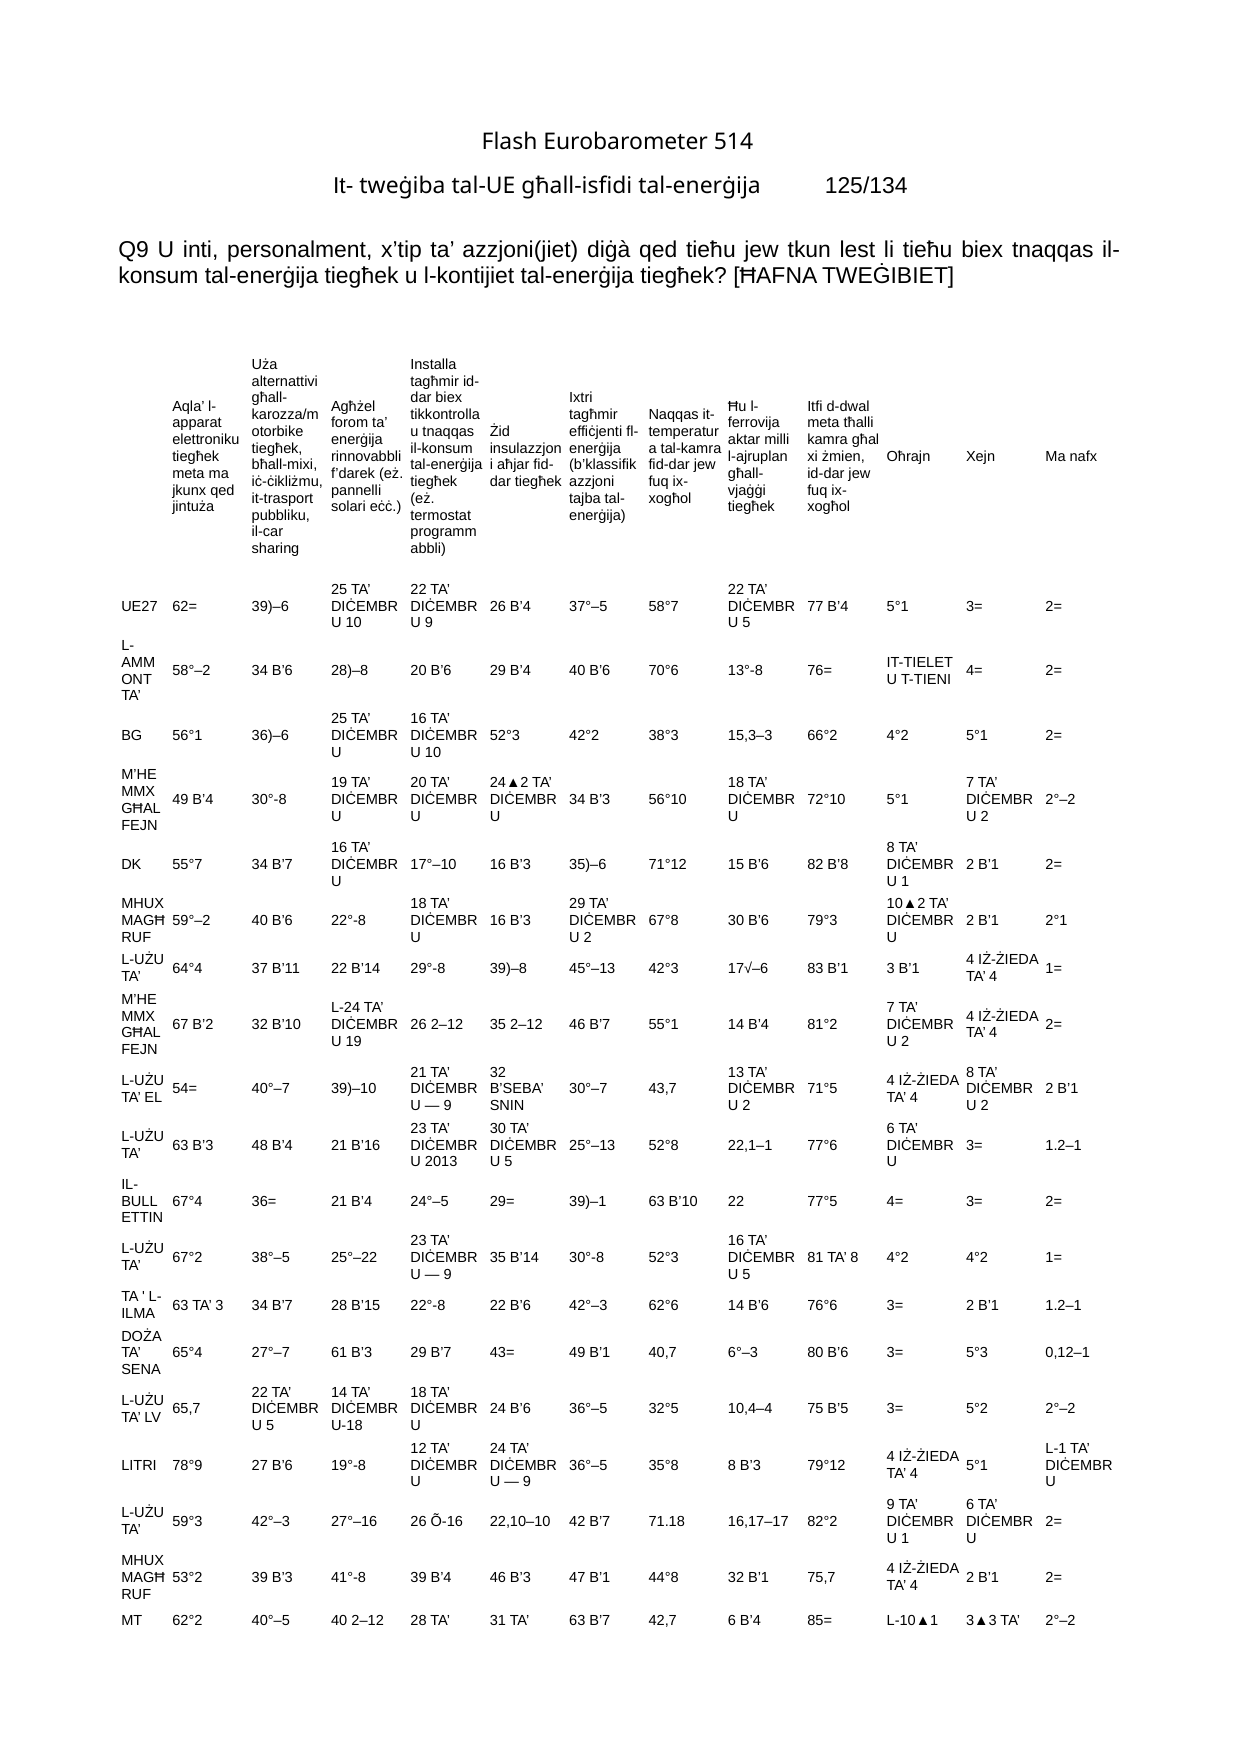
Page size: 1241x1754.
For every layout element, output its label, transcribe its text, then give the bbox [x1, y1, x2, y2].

table_cell 62°2 [169, 1605, 248, 1636]
table_cell 36)–6 [249, 707, 328, 763]
table_cell 38°–5 [249, 1229, 328, 1285]
table_cell M’HEMMX GĦALFEJN [118, 763, 169, 836]
table_cell 43= [487, 1324, 566, 1381]
table_cell L-24 TA’ DIĊEMBRU 19 [328, 988, 407, 1060]
table_cell 3= [963, 1173, 1042, 1229]
table_cell L-UŻU TA’ [118, 1229, 169, 1285]
table_cell 46 B’3 [487, 1549, 566, 1605]
table_cell 2 B’1 [963, 1549, 1042, 1605]
table_cell 80 B’6 [804, 1324, 883, 1381]
table_cell 4°2 [884, 707, 963, 763]
table_cell 35 2–12 [487, 988, 566, 1060]
table_cell 54= [169, 1060, 248, 1117]
table_cell 12 TA’ DIĊEMBRU [407, 1437, 487, 1493]
table_cell 5°1 [884, 578, 963, 634]
table_cell L-UŻU TA’ [118, 948, 169, 987]
table_cell MT [118, 1605, 169, 1636]
table_cell 7 TA’ DIĊEMBRU 2 [884, 988, 963, 1060]
table_cell 27 B’6 [249, 1437, 328, 1493]
table_cell 5°1 [884, 763, 963, 836]
table_cell 26 2–12 [407, 988, 487, 1060]
table_cell 27°–16 [328, 1493, 407, 1549]
table_cell 25°–22 [328, 1229, 407, 1285]
table_cell M’HEMMX GĦALFEJN [118, 988, 169, 1060]
table_cell 48 B’4 [249, 1117, 328, 1173]
table_header Uża alternattivi għall-karozza/motorbike tiegħek, bħall-mixi, iċ-ċikliżmu, it-trasport pubbliku, il-car sharing [249, 334, 328, 578]
table_cell 5°2 [963, 1381, 1042, 1437]
table_cell 2= [1042, 1173, 1122, 1229]
table_cell 63 B’10 [645, 1173, 725, 1229]
table_cell 55°7 [169, 836, 248, 892]
table_cell 30 B’6 [725, 892, 804, 948]
table_cell 32 B’10 [249, 988, 328, 1060]
table_cell LITRI [118, 1437, 169, 1493]
table_cell 79°3 [804, 892, 883, 948]
table_cell 4= [884, 1173, 963, 1229]
table_cell 3= [963, 1117, 1042, 1173]
table_header Xejn [963, 334, 1042, 578]
table_cell 16 B’3 [487, 836, 566, 892]
table_cell 55°1 [645, 988, 725, 1060]
table_cell TA ' L- ILMA [118, 1285, 169, 1324]
table_cell 42°3 [645, 948, 725, 987]
table_cell 63 B’7 [566, 1605, 645, 1636]
table_cell 43,7 [645, 1060, 725, 1117]
table_cell 71.18 [645, 1493, 725, 1549]
table_cell 70°6 [645, 634, 725, 707]
table_cell 81°2 [804, 988, 883, 1060]
table_cell 16 TA’ DIĊEMBRU [328, 836, 407, 892]
table_cell 28 TA’ [407, 1605, 487, 1636]
table_cell 62= [169, 578, 248, 634]
table_cell 82°2 [804, 1493, 883, 1549]
table_header Ħu l-ferrovija aktar milli l-ajruplan għall-vjaġġi tiegħek [725, 334, 804, 578]
table_cell 2 B’1 [1042, 1060, 1122, 1117]
table_cell DK [118, 836, 169, 892]
table_cell 0,12–1 [1042, 1324, 1122, 1381]
table_cell 22,1–1 [725, 1117, 804, 1173]
table_cell 21 B’16 [328, 1117, 407, 1173]
table_cell 45°–13 [566, 948, 645, 987]
table_cell 16 B’3 [487, 892, 566, 948]
table_cell 22 TA’ DIĊEMBRU 5 [249, 1381, 328, 1437]
table_cell 36= [249, 1173, 328, 1229]
table_cell 36°–5 [566, 1437, 645, 1493]
table_cell 53°2 [169, 1549, 248, 1605]
table_cell 40 B’6 [566, 634, 645, 707]
table_cell 30°-8 [566, 1229, 645, 1285]
table_cell 49 B’1 [566, 1324, 645, 1381]
table_cell 27°–7 [249, 1324, 328, 1381]
table_cell 2°1 [1042, 892, 1122, 948]
table_cell 77°6 [804, 1117, 883, 1173]
table_cell 22°-8 [328, 892, 407, 948]
table_cell 32°5 [645, 1381, 725, 1437]
table_cell 63 TA’ 3 [169, 1285, 248, 1324]
table_cell 5°1 [963, 707, 1042, 763]
table_cell 8 TA’ DIĊEMBRU 2 [963, 1060, 1042, 1117]
table_cell 16 TA’ DIĊEMBRU 5 [725, 1229, 804, 1285]
table_cell 4= [963, 634, 1042, 707]
table_cell 21 TA’ DIĊEMBRU — 9 [407, 1060, 487, 1117]
table_cell 2 B’1 [963, 892, 1042, 948]
table_header Ma nafx [1042, 334, 1122, 578]
table_cell 24▲2 TA’ DIĊEMBRU [487, 763, 566, 836]
table_cell 63 B’3 [169, 1117, 248, 1173]
table_cell 18 TA’ DIĊEMBRU [407, 1381, 487, 1437]
table_cell 42°2 [566, 707, 645, 763]
table_cell 1= [1042, 948, 1122, 987]
table_cell 22 TA’ DIĊEMBRU 9 [407, 578, 487, 634]
table_cell IT-TIELET U T-TIENI [884, 634, 963, 707]
table_cell 56°1 [169, 707, 248, 763]
table_cell 47 B’1 [566, 1549, 645, 1605]
table_cell 24 TA’ DIĊEMBRU — 9 [487, 1437, 566, 1493]
table_cell 2= [1042, 634, 1122, 707]
table_cell 21 B’4 [328, 1173, 407, 1229]
table_cell 4°2 [963, 1229, 1042, 1285]
table_cell 30°-8 [249, 763, 328, 836]
table_cell 59°–2 [169, 892, 248, 948]
table_cell 34 B’7 [249, 1285, 328, 1324]
table_cell 42°–3 [249, 1493, 328, 1549]
table_cell 76= [804, 634, 883, 707]
table_cell 24 B’6 [487, 1381, 566, 1437]
table_cell 29 B’7 [407, 1324, 487, 1381]
table_cell 81 TA’ 8 [804, 1229, 883, 1285]
table_cell 75 B’5 [804, 1381, 883, 1437]
table_cell 2= [1042, 836, 1122, 892]
table_cell 2°–2 [1042, 763, 1122, 836]
table_cell 6°–3 [725, 1324, 804, 1381]
table_cell 59°3 [169, 1493, 248, 1549]
table_header Aqla’ l-apparat elettroniku tiegħek meta ma jkunx qed jintuża [169, 334, 248, 578]
table_cell 78°9 [169, 1437, 248, 1493]
table_cell 40°–5 [249, 1605, 328, 1636]
table_cell 75,7 [804, 1549, 883, 1605]
table_header Oħrajn [884, 334, 963, 578]
table_cell 3= [884, 1324, 963, 1381]
table_cell 42°–3 [566, 1285, 645, 1324]
table_cell 52°8 [645, 1117, 725, 1173]
table_cell 15,3–3 [725, 707, 804, 763]
table_cell 2 B’1 [963, 1285, 1042, 1324]
table_cell L-UŻU TA’ LV [118, 1381, 169, 1437]
table_cell 65°4 [169, 1324, 248, 1381]
table_cell L-AMMONT TA’ [118, 634, 169, 707]
table_cell 10,4–4 [725, 1381, 804, 1437]
table_cell BG [118, 707, 169, 763]
table_cell 39)–6 [249, 578, 328, 634]
table_cell 7 TA’ DIĊEMBRU 2 [963, 763, 1042, 836]
table_cell 14 B’6 [725, 1285, 804, 1324]
table_cell DOŻA TA’ SENA [118, 1324, 169, 1381]
table_cell 2 B’1 [963, 836, 1042, 892]
table_cell 42 B’7 [566, 1493, 645, 1549]
table_cell 1= [1042, 1229, 1122, 1285]
table_cell L-UŻU TA’ EL [118, 1060, 169, 1117]
table_cell 30°–7 [566, 1060, 645, 1117]
table_cell 6 TA’ DIĊEMBRU [884, 1117, 963, 1173]
table_cell 3= [963, 578, 1042, 634]
table_header Installa tagħmir id-dar biex tikkontrolla u tnaqqas il-konsum tal-enerġija tiegħek (eż. termostat programmabbli) [407, 334, 487, 578]
table_cell 4 IŻ-ŻIEDA TA’ 4 [963, 988, 1042, 1060]
table_cell MHUX MAGĦRUF [118, 1549, 169, 1605]
table_cell L-UŻU TA’ [118, 1117, 169, 1173]
table_cell 40 2–12 [328, 1605, 407, 1636]
table_cell 58°–2 [169, 634, 248, 707]
table_cell 31 TA’ [487, 1605, 566, 1636]
table_cell 29= [487, 1173, 566, 1229]
table_cell 8 TA’ DIĊEMBRU 1 [884, 836, 963, 892]
table_cell 44°8 [645, 1549, 725, 1605]
table_cell 13°-8 [725, 634, 804, 707]
table_cell 2= [1042, 1549, 1122, 1605]
table_cell 52°3 [645, 1229, 725, 1285]
table_cell L-10▲1 [884, 1605, 963, 1636]
table_cell 58°7 [645, 578, 725, 634]
table_cell 8 B’3 [725, 1437, 804, 1493]
table_cell 3= [884, 1285, 963, 1324]
table_cell 4 IŻ-ŻIEDA TA’ 4 [884, 1060, 963, 1117]
table_cell 28)–8 [328, 634, 407, 707]
table_cell 13 TA’ DIĊEMBRU 2 [725, 1060, 804, 1117]
table_cell 28 B’15 [328, 1285, 407, 1324]
table_cell 67 B’2 [169, 988, 248, 1060]
table_cell 16 TA’ DIĊEMBRU 10 [407, 707, 487, 763]
table_cell 30 TA’ DIĊEMBRU 5 [487, 1117, 566, 1173]
table_cell 25 TA’ DIĊEMBRU 10 [328, 578, 407, 634]
table_cell 17√–6 [725, 948, 804, 987]
table_cell 22 [725, 1173, 804, 1229]
table_cell 23 TA’ DIĊEMBRU — 9 [407, 1229, 487, 1285]
table_cell 35)–6 [566, 836, 645, 892]
table_cell 40°–7 [249, 1060, 328, 1117]
table_cell 4 IŻ-ŻIEDA TA’ 4 [884, 1437, 963, 1493]
table_cell 25 TA’ DIĊEMBRU [328, 707, 407, 763]
table_cell 2= [1042, 707, 1122, 763]
table_cell 9 TA’ DIĊEMBRU 1 [884, 1493, 963, 1549]
table_cell 6 B’4 [725, 1605, 804, 1636]
table_cell 34 B’6 [249, 634, 328, 707]
table_cell 25°–13 [566, 1117, 645, 1173]
table_cell 71°5 [804, 1060, 883, 1117]
table_cell 65,7 [169, 1381, 248, 1437]
table_cell 56°10 [645, 763, 725, 836]
table_cell 22°-8 [407, 1285, 487, 1324]
table_cell 82 B’8 [804, 836, 883, 892]
table_cell 34 B’3 [566, 763, 645, 836]
table_cell 22 B’6 [487, 1285, 566, 1324]
table_cell 64°4 [169, 948, 248, 987]
table_cell 3 B’1 [884, 948, 963, 987]
table_cell 39)–8 [487, 948, 566, 987]
table_cell 24°–5 [407, 1173, 487, 1229]
table_cell 77 B’4 [804, 578, 883, 634]
table_cell 4 IŻ-ŻIEDA TA’ 4 [884, 1549, 963, 1605]
table_cell 85= [804, 1605, 883, 1636]
table_cell 5°3 [963, 1324, 1042, 1381]
table_cell 14 B’4 [725, 988, 804, 1060]
table_cell 6 TA’ DIĊEMBRU [963, 1493, 1042, 1549]
table_cell MHUX MAGĦRUF [118, 892, 169, 948]
table_cell 4 IŻ-ŻIEDA TA’ 4 [963, 948, 1042, 987]
table_cell 20 B’6 [407, 634, 487, 707]
table_cell 22 B’14 [328, 948, 407, 987]
table_cell 1.2–1 [1042, 1117, 1122, 1173]
table_header Naqqas it-temperatura tal-kamra fid-dar jew fuq ix-xogħol [645, 334, 725, 578]
table_cell 17°–10 [407, 836, 487, 892]
table_cell 5°1 [963, 1437, 1042, 1493]
table_cell 38°3 [645, 707, 725, 763]
table_cell 62°6 [645, 1285, 725, 1324]
table_cell 29 B’4 [487, 634, 566, 707]
table_cell 37°–5 [566, 578, 645, 634]
table_cell 79°12 [804, 1437, 883, 1493]
table_cell L-1 TA’ DIĊEMBRU [1042, 1437, 1122, 1493]
table_cell 14 TA’ DIĊEMBRU-18 [328, 1381, 407, 1437]
table_cell 2°–2 [1042, 1381, 1122, 1437]
table_cell 39)–1 [566, 1173, 645, 1229]
table_header Ixtri tagħmir effiċjenti fl-enerġija (b’klassifikazzjoni tajba tal-enerġija) [566, 334, 645, 578]
table_cell 32 B’1 [725, 1549, 804, 1605]
table_cell 2= [1042, 578, 1122, 634]
table_cell 18 TA’ DIĊEMBRU [725, 763, 804, 836]
table_header Agħżel forom ta’ enerġija rinnovabbli f’darek (eż. pannelli solari eċċ.) [328, 334, 407, 578]
table_cell 29°-8 [407, 948, 487, 987]
table_cell 3▲3 TA’ [963, 1605, 1042, 1636]
table_cell 76°6 [804, 1285, 883, 1324]
table_cell 66°2 [804, 707, 883, 763]
table_cell 10▲2 TA’ DIĊEMBRU [884, 892, 963, 948]
table_cell 2= [1042, 988, 1122, 1060]
table_cell 19°-8 [328, 1437, 407, 1493]
table_cell 20 TA’ DIĊEMBRU [407, 763, 487, 836]
table_cell 26 B’4 [487, 578, 566, 634]
table_cell 39 B’3 [249, 1549, 328, 1605]
table_cell 49 B’4 [169, 763, 248, 836]
table_cell 83 B’1 [804, 948, 883, 987]
table_cell 42,7 [645, 1605, 725, 1636]
table_cell 46 B’7 [566, 988, 645, 1060]
table_cell 29 TA’ DIĊEMBRU 2 [566, 892, 645, 948]
table_cell 35°8 [645, 1437, 725, 1493]
table_cell 36°–5 [566, 1381, 645, 1437]
table_cell 15 B’6 [725, 836, 804, 892]
table_cell 22,10–10 [487, 1493, 566, 1549]
table_cell 16,17–17 [725, 1493, 804, 1549]
table_cell IL-BULLETTIN [118, 1173, 169, 1229]
table_cell 39)–10 [328, 1060, 407, 1117]
table_cell 19 TA’ DIĊEMBRU [328, 763, 407, 836]
table_cell 26 Õ-16 [407, 1493, 487, 1549]
table_cell 40 B’6 [249, 892, 328, 948]
table_cell 77°5 [804, 1173, 883, 1229]
table_cell 2°–2 [1042, 1605, 1122, 1636]
table_cell 40,7 [645, 1324, 725, 1381]
table_cell 22 TA’ DIĊEMBRU 5 [725, 578, 804, 634]
table_cell 2= [1042, 1493, 1122, 1549]
table_cell 4°2 [884, 1229, 963, 1285]
table_header Żid insulazzjoni aħjar fid-dar tiegħek [487, 334, 566, 578]
table_cell 23 TA’ DIĊEMBRU 2013 [407, 1117, 487, 1173]
table_cell 34 B’7 [249, 836, 328, 892]
table_cell 1.2–1 [1042, 1285, 1122, 1324]
table_cell 32 B’SEBA’ SNIN [487, 1060, 566, 1117]
table_cell 72°10 [804, 763, 883, 836]
table_cell 67°4 [169, 1173, 248, 1229]
table_cell 39 B’4 [407, 1549, 487, 1605]
table_cell 35 B’14 [487, 1229, 566, 1285]
table_cell 41°-8 [328, 1549, 407, 1605]
table_cell 71°12 [645, 836, 725, 892]
table_header [118, 334, 169, 578]
text Q9 U inti, personalment, x’tip ta’ azzjoni(jiet) diġà qed tieħu jew tkun lest li tieħu biex tnaqqas il-konsum tal-enerġija tiegħek u l-kontijiet tal-enerġija tiegħek? [ĦAFNA TWEĠIBIET] [118, 236, 1122, 289]
table_cell UE27 [118, 578, 169, 634]
table_cell 18 TA’ DIĊEMBRU [407, 892, 487, 948]
table_cell L-UŻU TA’ [118, 1493, 169, 1549]
table_cell 67°2 [169, 1229, 248, 1285]
table_cell 52°3 [487, 707, 566, 763]
table_cell 61 B’3 [328, 1324, 407, 1381]
table_cell 37 B’11 [249, 948, 328, 987]
table_header Itfi d-dwal meta tħalli kamra għal xi żmien, id-dar jew fuq ix-xogħol [804, 334, 883, 578]
table_cell 3= [884, 1381, 963, 1437]
table_cell 67°8 [645, 892, 725, 948]
